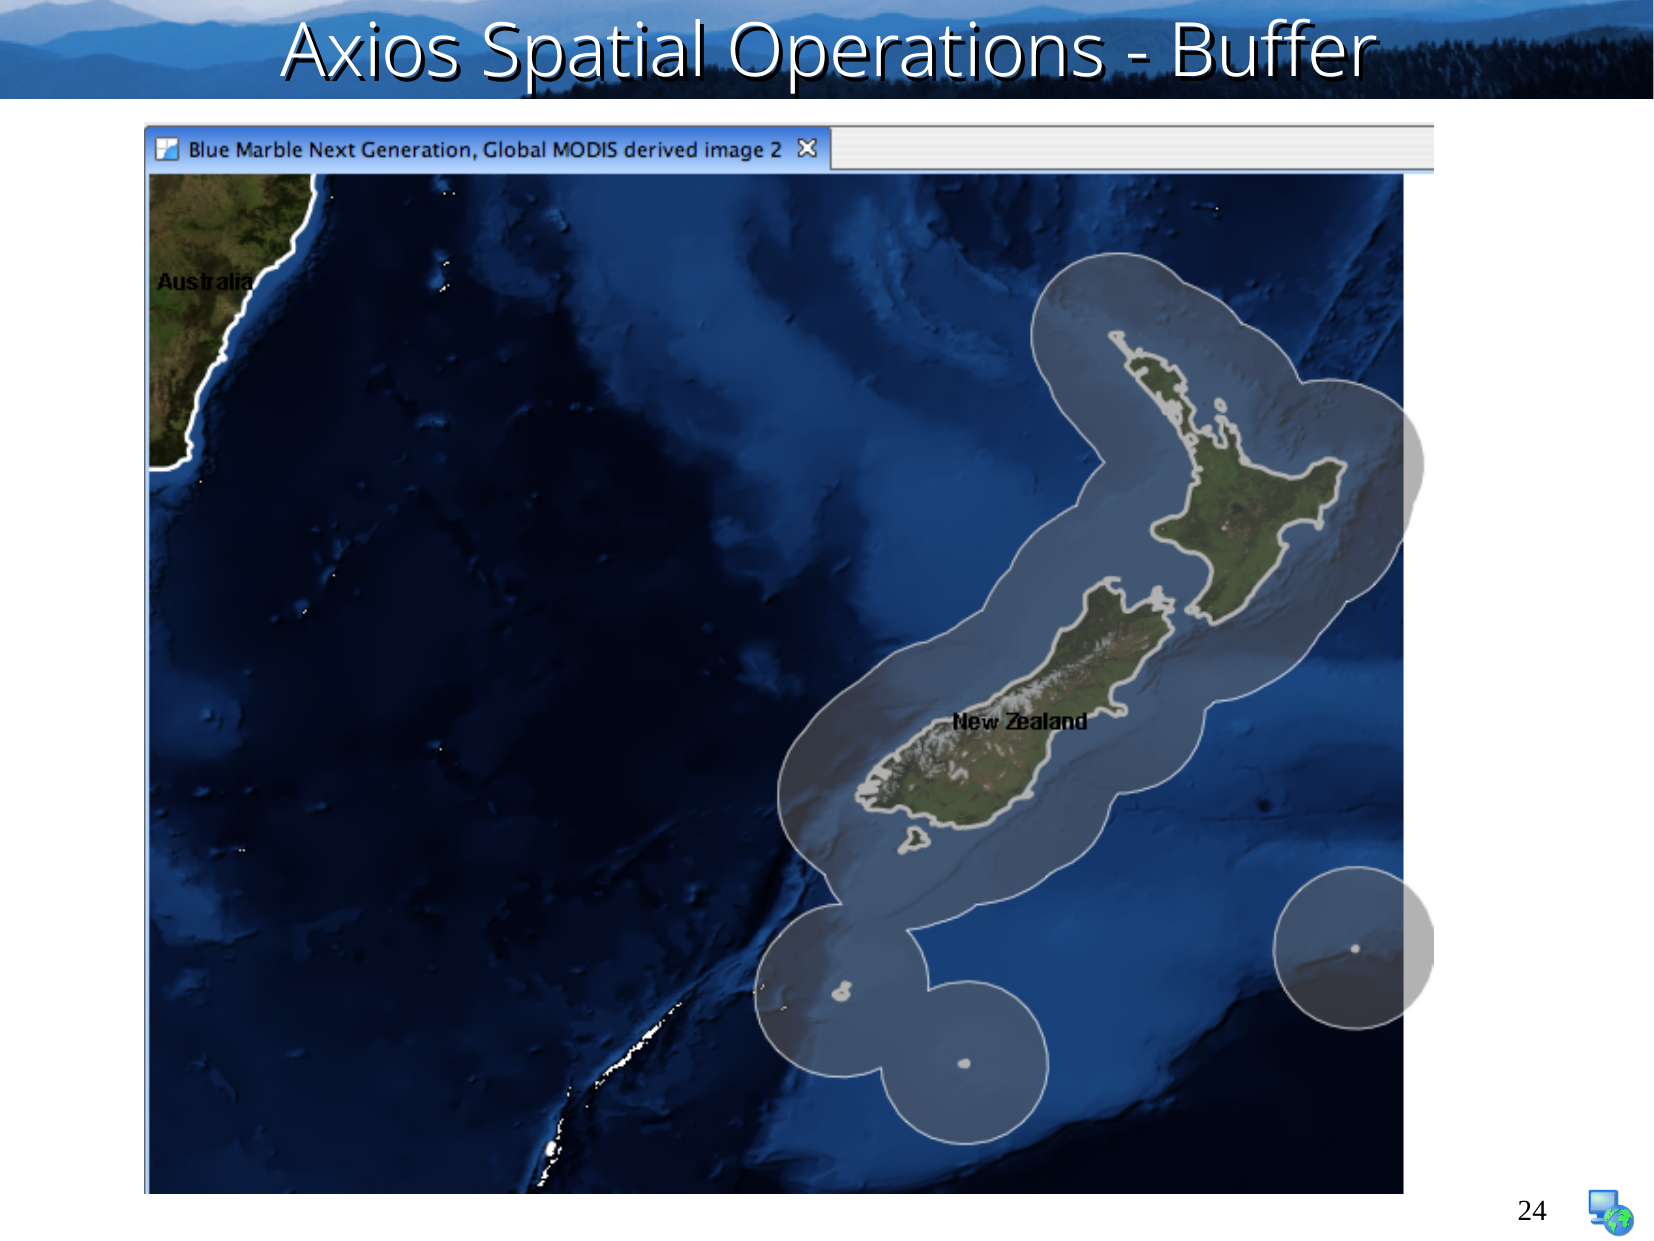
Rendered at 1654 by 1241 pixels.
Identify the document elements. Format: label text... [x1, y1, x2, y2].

picture [144, 122, 1434, 1194]
picture [799, 0, 1654, 99]
picture [1588, 1189, 1635, 1238]
title Axios Spatial Operations - Buffer [49, 0, 1611, 96]
picture [0, 0, 532, 99]
